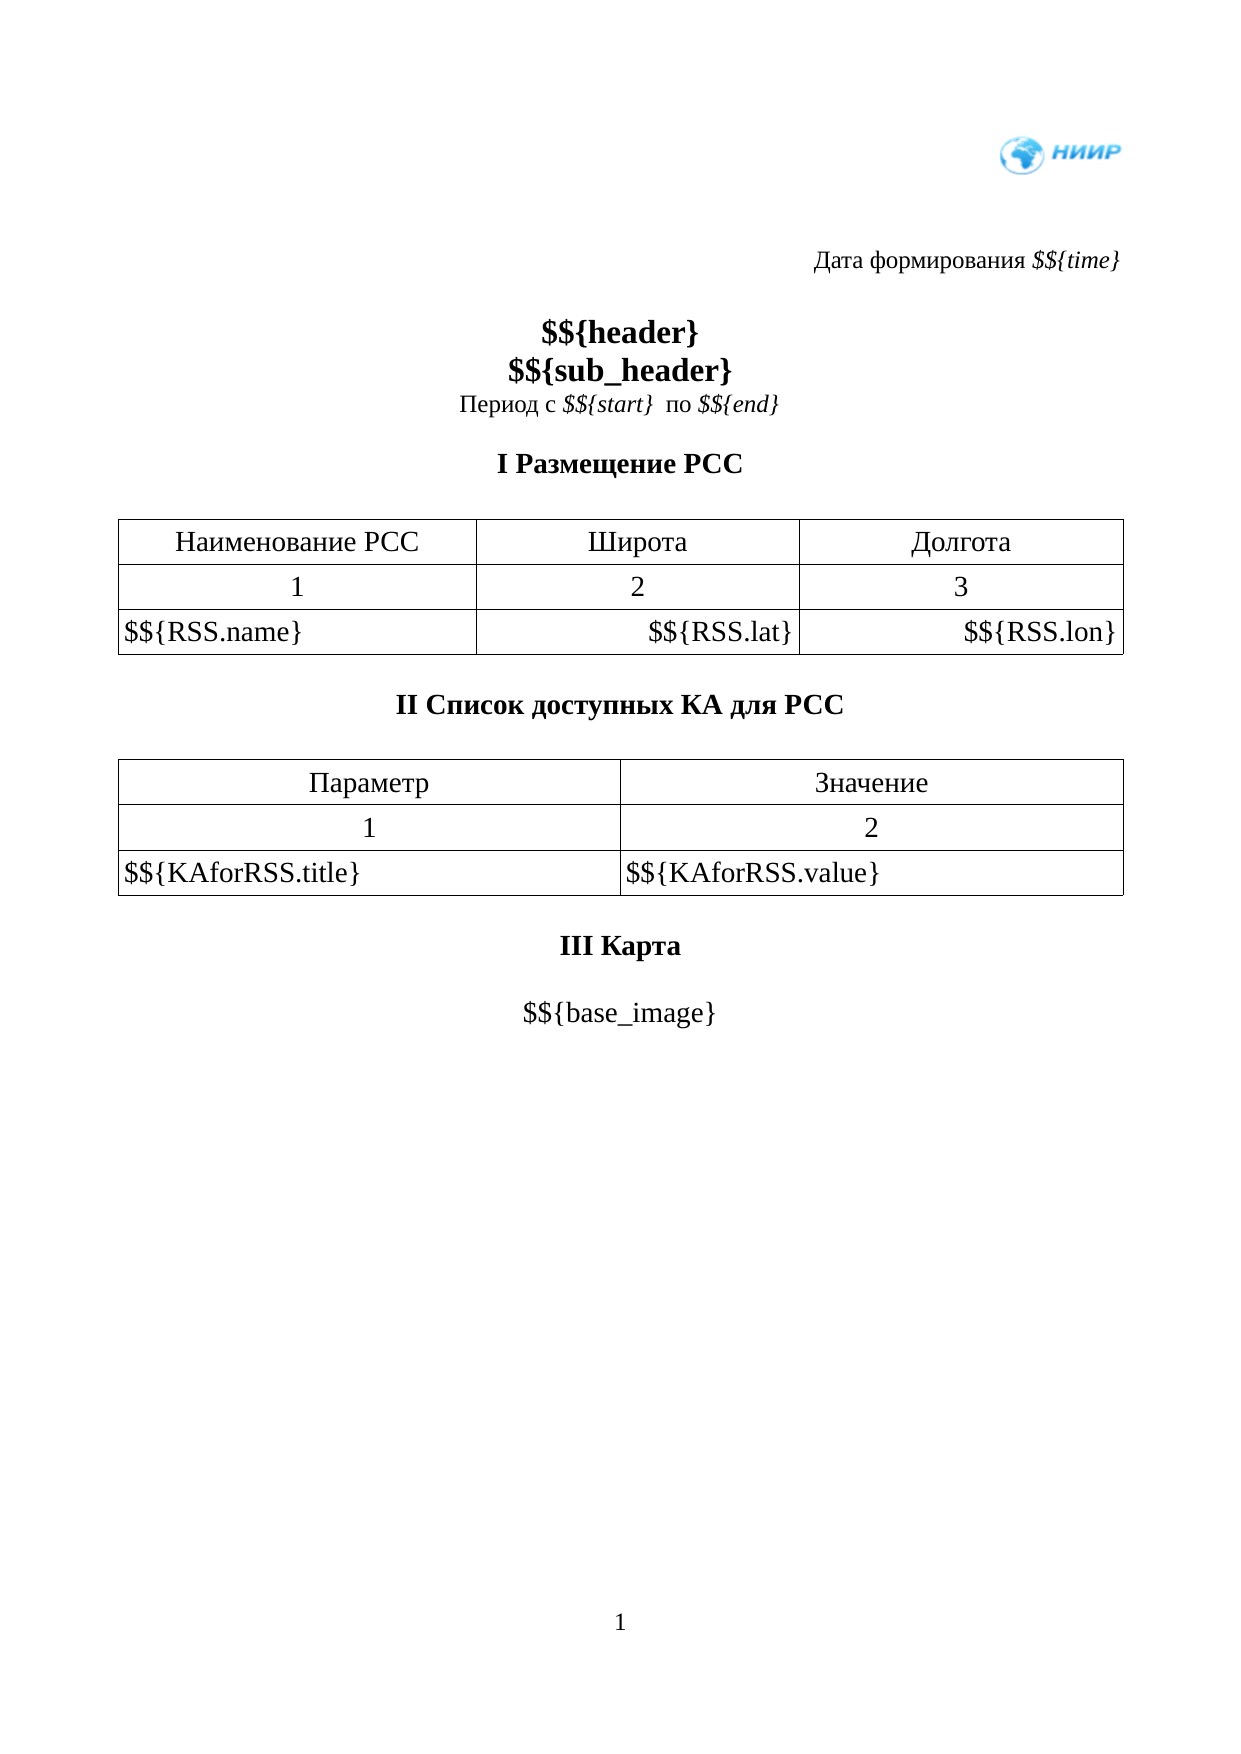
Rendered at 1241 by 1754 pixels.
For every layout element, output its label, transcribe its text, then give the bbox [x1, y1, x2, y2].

table_cell $${KAforRSS.value} [621, 851, 1123, 894]
table_header Параметр [119, 760, 620, 804]
table_header Значение [621, 760, 1123, 804]
table_header Широта [477, 520, 799, 563]
table_cell 3 [800, 565, 1123, 609]
text $${header} [118, 312, 1122, 351]
table_cell 2 [477, 565, 799, 609]
picture [998, 118, 1123, 188]
table_cell $${KAforRSS.title} [119, 851, 620, 894]
text III Карта [118, 928, 1122, 962]
table_cell $${RSS.lat} [477, 610, 799, 654]
table_cell 1 [119, 805, 620, 849]
table_header Наименование РСС [119, 520, 476, 563]
table_cell 2 [621, 805, 1123, 849]
text II Список доступных КА для РСС [118, 687, 1122, 721]
text Период с $${start} по $${end} [118, 389, 1122, 418]
table_cell $${RSS.lon} [800, 610, 1123, 654]
table_cell 1 [119, 565, 476, 609]
table_cell $${RSS.name} [119, 610, 476, 654]
table_header Долгота [800, 520, 1123, 563]
text Дата формирования $${time} [118, 245, 1122, 274]
text I Размещение РСС [118, 447, 1122, 480]
text $${base_image} [118, 995, 1122, 1029]
text $${sub_header} [118, 351, 1122, 389]
